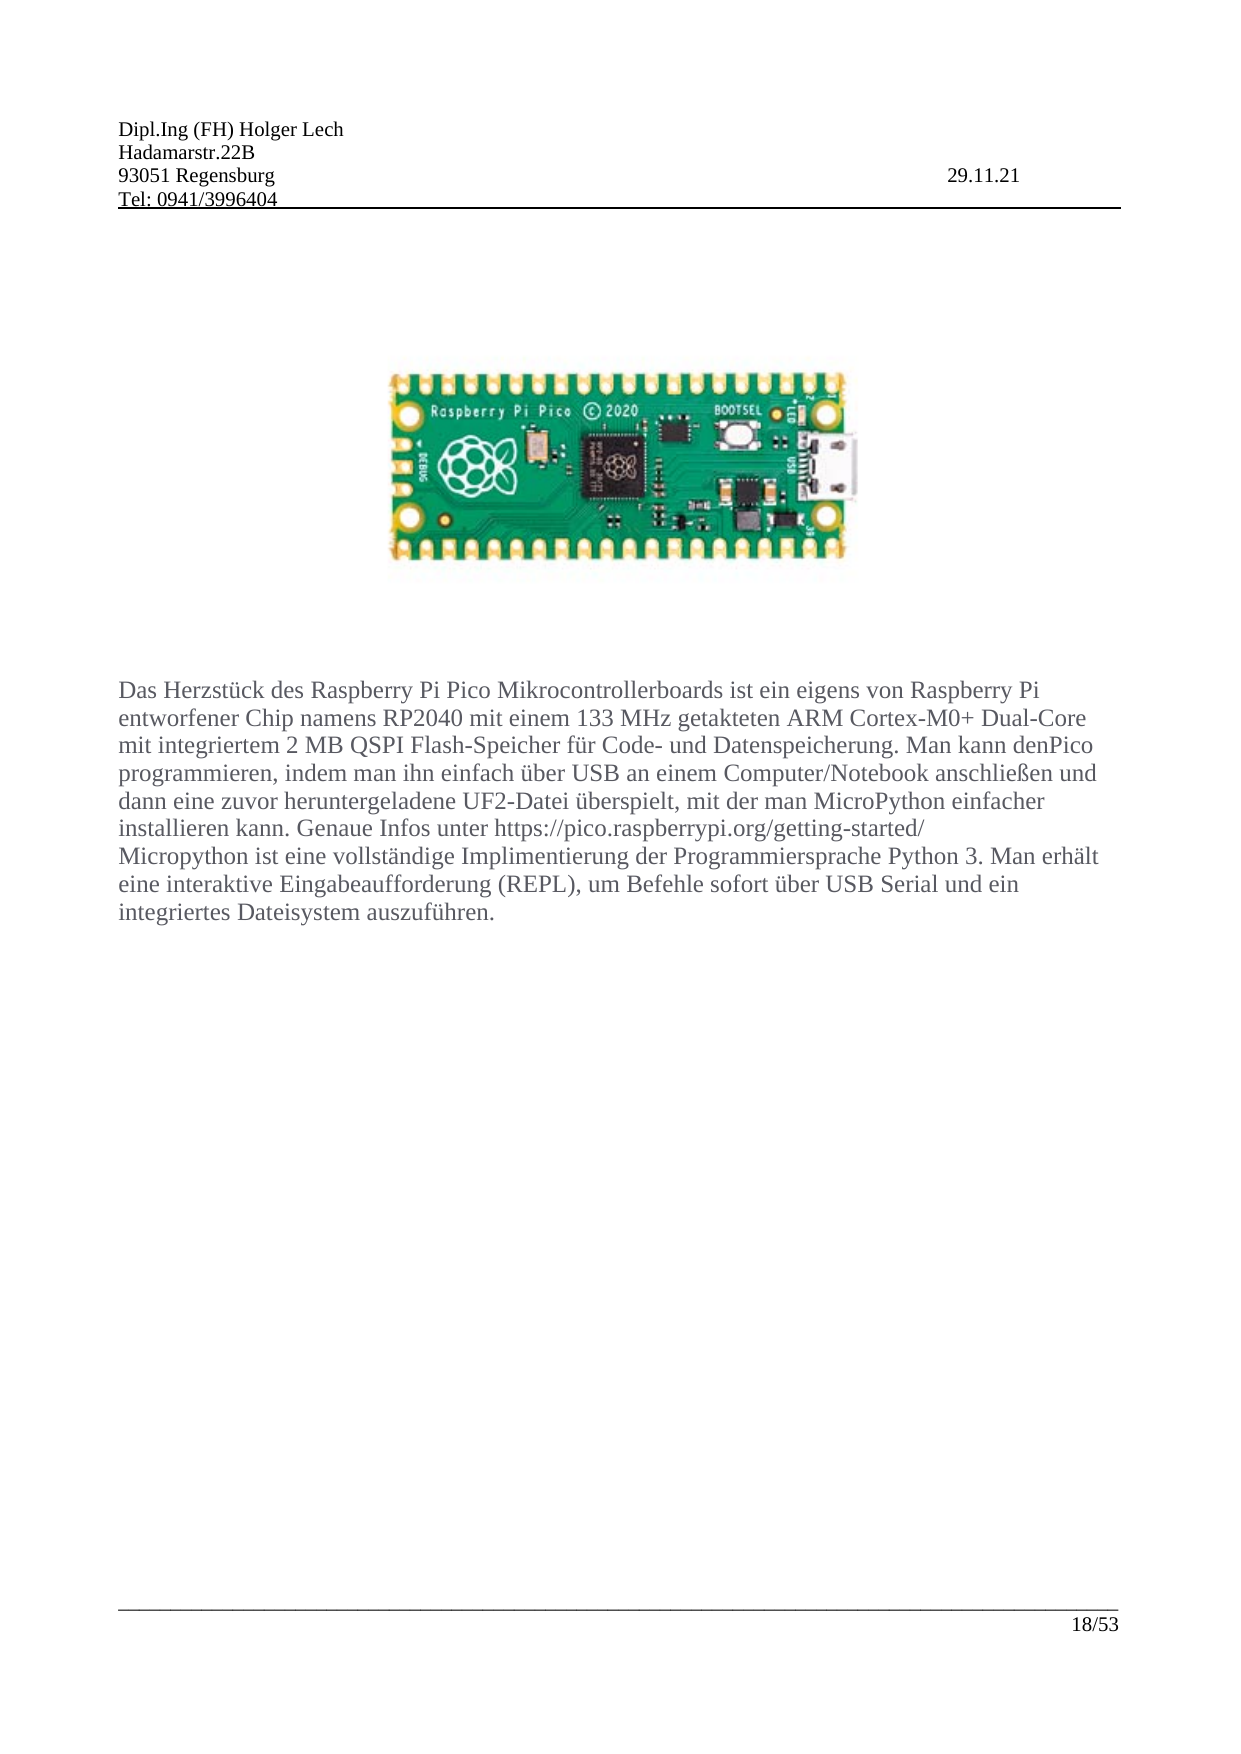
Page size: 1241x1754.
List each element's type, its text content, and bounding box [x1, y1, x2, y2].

picture [288, 240, 952, 676]
text Das Herzstück des Raspberry Pi Pico Mikrocontrollerboards ist ein eigens von Raspberry Pi entworfener Chip namens RP2040 mit einem 133 MHz getakteten ARM Cortex-M0+ Dual-Core mit integriertem 2 MB QSPI Flash-Speicher für Code- und Datenspeicherung. Man kann denPico programmieren, indem man ihn einfach über USB an einem Computer/Notebook anschließen und dann eine zuvor heruntergeladene UF2-Datei überspielt, mit der man MicroPython einfacher installieren kann. Genaue Infos unter https://pico.raspberrypi.org/getting-started/ Micropython ist eine vollständige Implimentierung der Programmiersprache Python 3. Man erhält eine interaktive Eingabeaufforderung (REPL), um Befehle sofort über USB Serial und ein integriertes Dateisystem auszuführen. [118, 676, 1122, 925]
